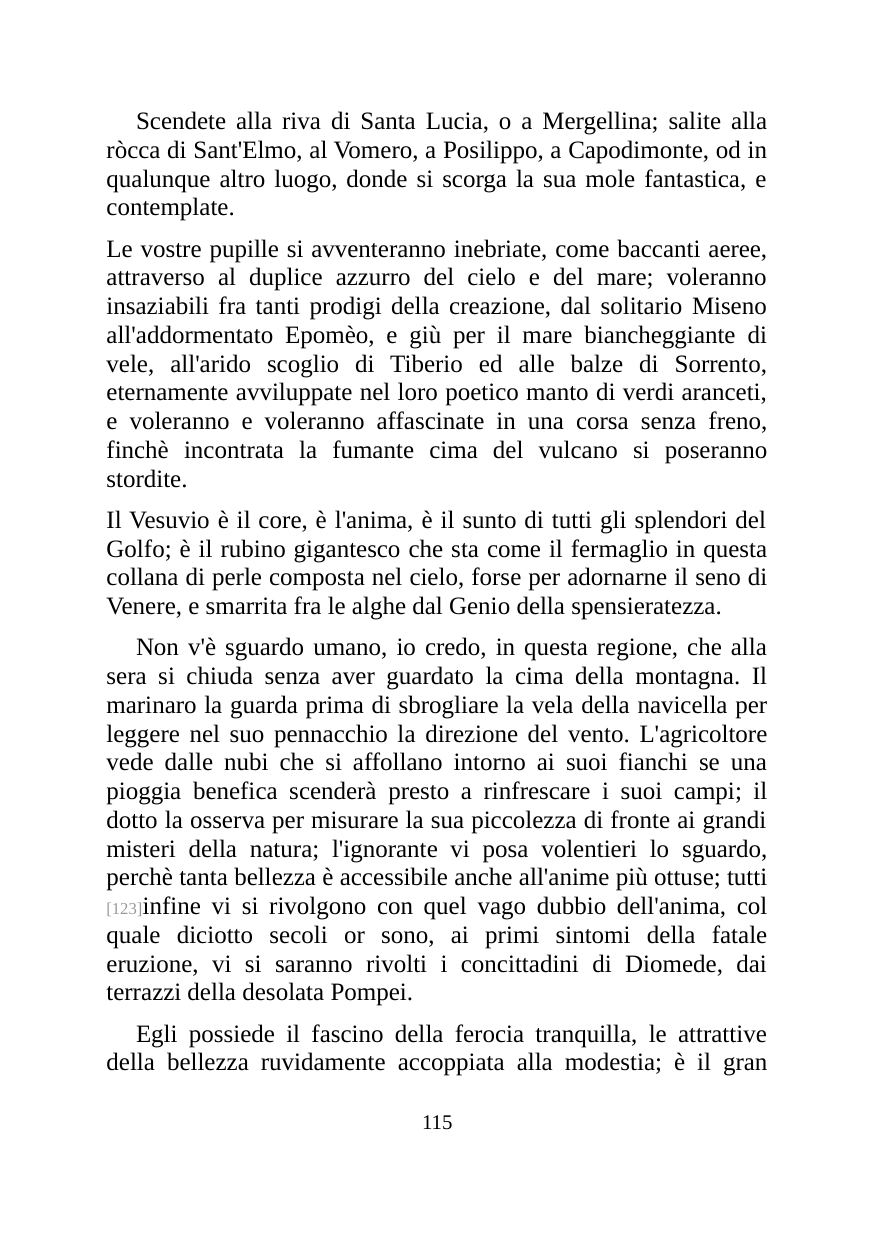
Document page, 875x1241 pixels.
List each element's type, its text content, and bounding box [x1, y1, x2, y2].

text Il Vesuvio è il core, è l'anima, è il sunto di tutti gli splendori del Golfo; è il rubino gigantesco che sta come il fermaglio in questa collana di perle composta nel cielo, forse per adornarne il seno di Venere, e smarrita fra le alghe dal Genio della spensieratezza. [106, 505, 768, 620]
text Scendete alla riva di Santa Lucia, o a Mergellina; salite alla ròcca di Sant'Elmo, al Vomero, a Posilippo, a Capodimonte, od in qualunque altro luogo, donde si scorga la sua mole fantastica, e contemplate. [106, 106, 768, 221]
text Egli possiede il fascino della ferocia tranquilla, le attrattive della bellezza ruvidamente accoppiata alla modestia; è il gran [106, 1019, 768, 1076]
text Non v'è sguardo umano, io credo, in questa regione, che alla sera si chiuda senza aver guardato la cima della montagna. Il marinaro la guarda prima di sbrogliare la vela della navicella per leggere nel suo pennacchio la direzione del vento. L'agricoltore vede dalle nubi che si affollano intorno ai suoi fianchi se una pioggia benefica scenderà presto a rinfrescare i suoi campi; il dotto la osserva per misurare la sua piccolezza di fronte ai grandi misteri della natura; l'ignorante vi posa volentieri lo sguardo, perchè tanta bellezza è accessibile anche all'anime più ottuse; tutti [123]infine vi si rivolgono con quel vago dubbio dell'anima, col quale diciotto secoli or sono, ai primi sintomi della fatale eruzione, vi si saranno rivolti i concittadini di Diomede, dai terrazzi della desolata Pompei. [106, 632, 768, 1006]
text Le vostre pupille si avventeranno inebriate, come baccanti aeree, attraverso al duplice azzurro del cielo e del mare; voleranno insaziabili fra tanti prodigi della creazione, dal solitario Miseno all'addormentato Epomèo, e giù per il mare biancheggiante di vele, all'arido scoglio di Tiberio ed alle balze di Sorrento, eternamente avviluppate nel loro poetico manto di verdi aranceti, e voleranno e voleranno affascinate in una corsa senza freno, finchè incontrata la fumante cima del vulcano si poseranno stordite. [106, 234, 768, 492]
